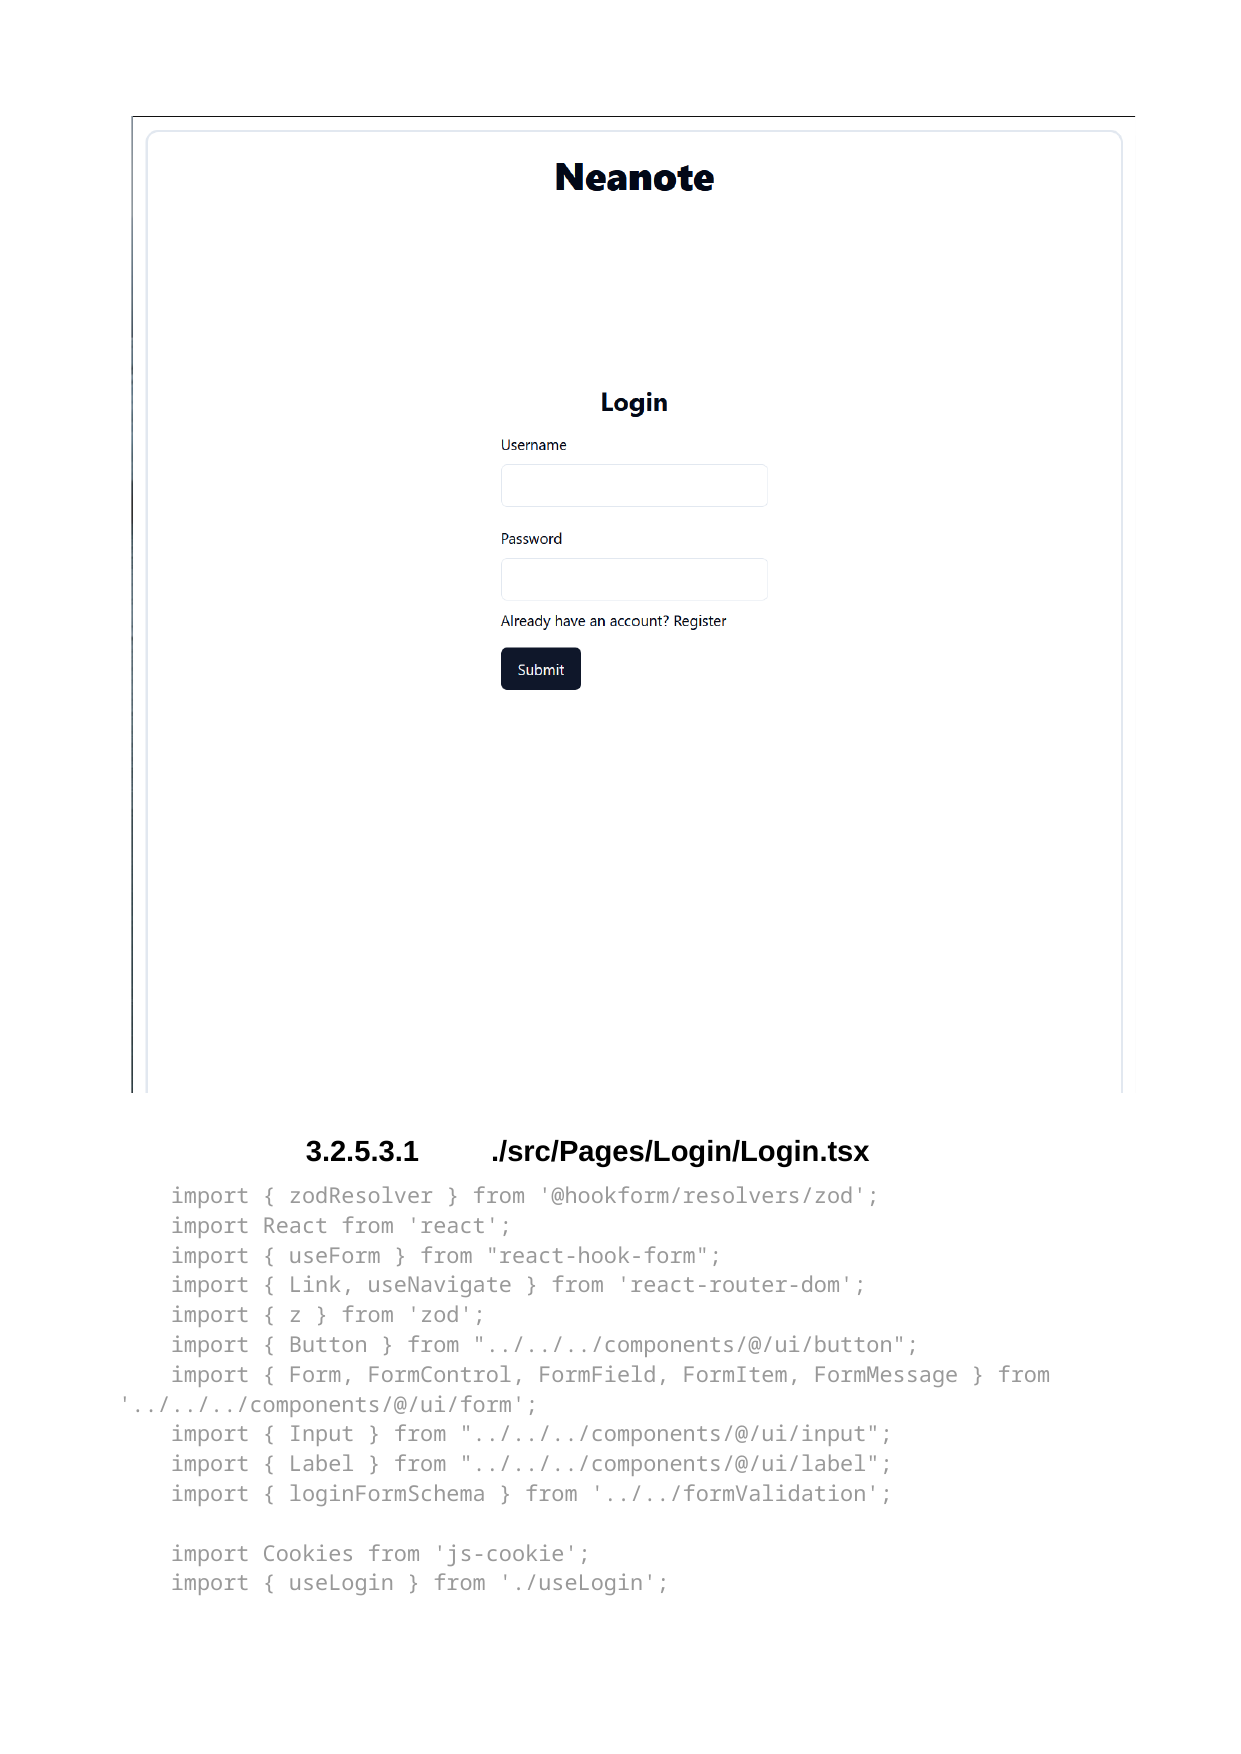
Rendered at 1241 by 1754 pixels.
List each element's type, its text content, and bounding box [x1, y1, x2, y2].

text import { Button } from "../../../components/@/ui/button"; [118, 1329, 1122, 1359]
text import { loginFormSchema } from '../../formValidation'; [118, 1478, 1122, 1508]
text import { useLogin } from './useLogin'; [118, 1567, 1122, 1597]
text import React from 'react'; [118, 1210, 1122, 1240]
text import Cookies from 'js-cookie'; [118, 1538, 1122, 1567]
text import { Input } from "../../../components/@/ui/input"; [118, 1418, 1122, 1448]
text import { zodResolver } from '@hookform/resolvers/zod'; [118, 1180, 1122, 1210]
text import { useForm } from "react-hook-form"; [118, 1240, 1122, 1269]
text import { Label } from "../../../components/@/ui/label"; [118, 1448, 1122, 1478]
subtitle ./src/Pages/Login/Login.tsx [306, 1134, 1122, 1168]
text import { Form, FormControl, FormField, FormItem, FormMessage } from '../../../components/@/ui/form'; [118, 1359, 1122, 1418]
text import { Link, useNavigate } from 'react-router-dom'; [118, 1269, 1122, 1299]
text import { z } from 'zod'; [118, 1299, 1122, 1329]
picture [131, 116, 1135, 1093]
